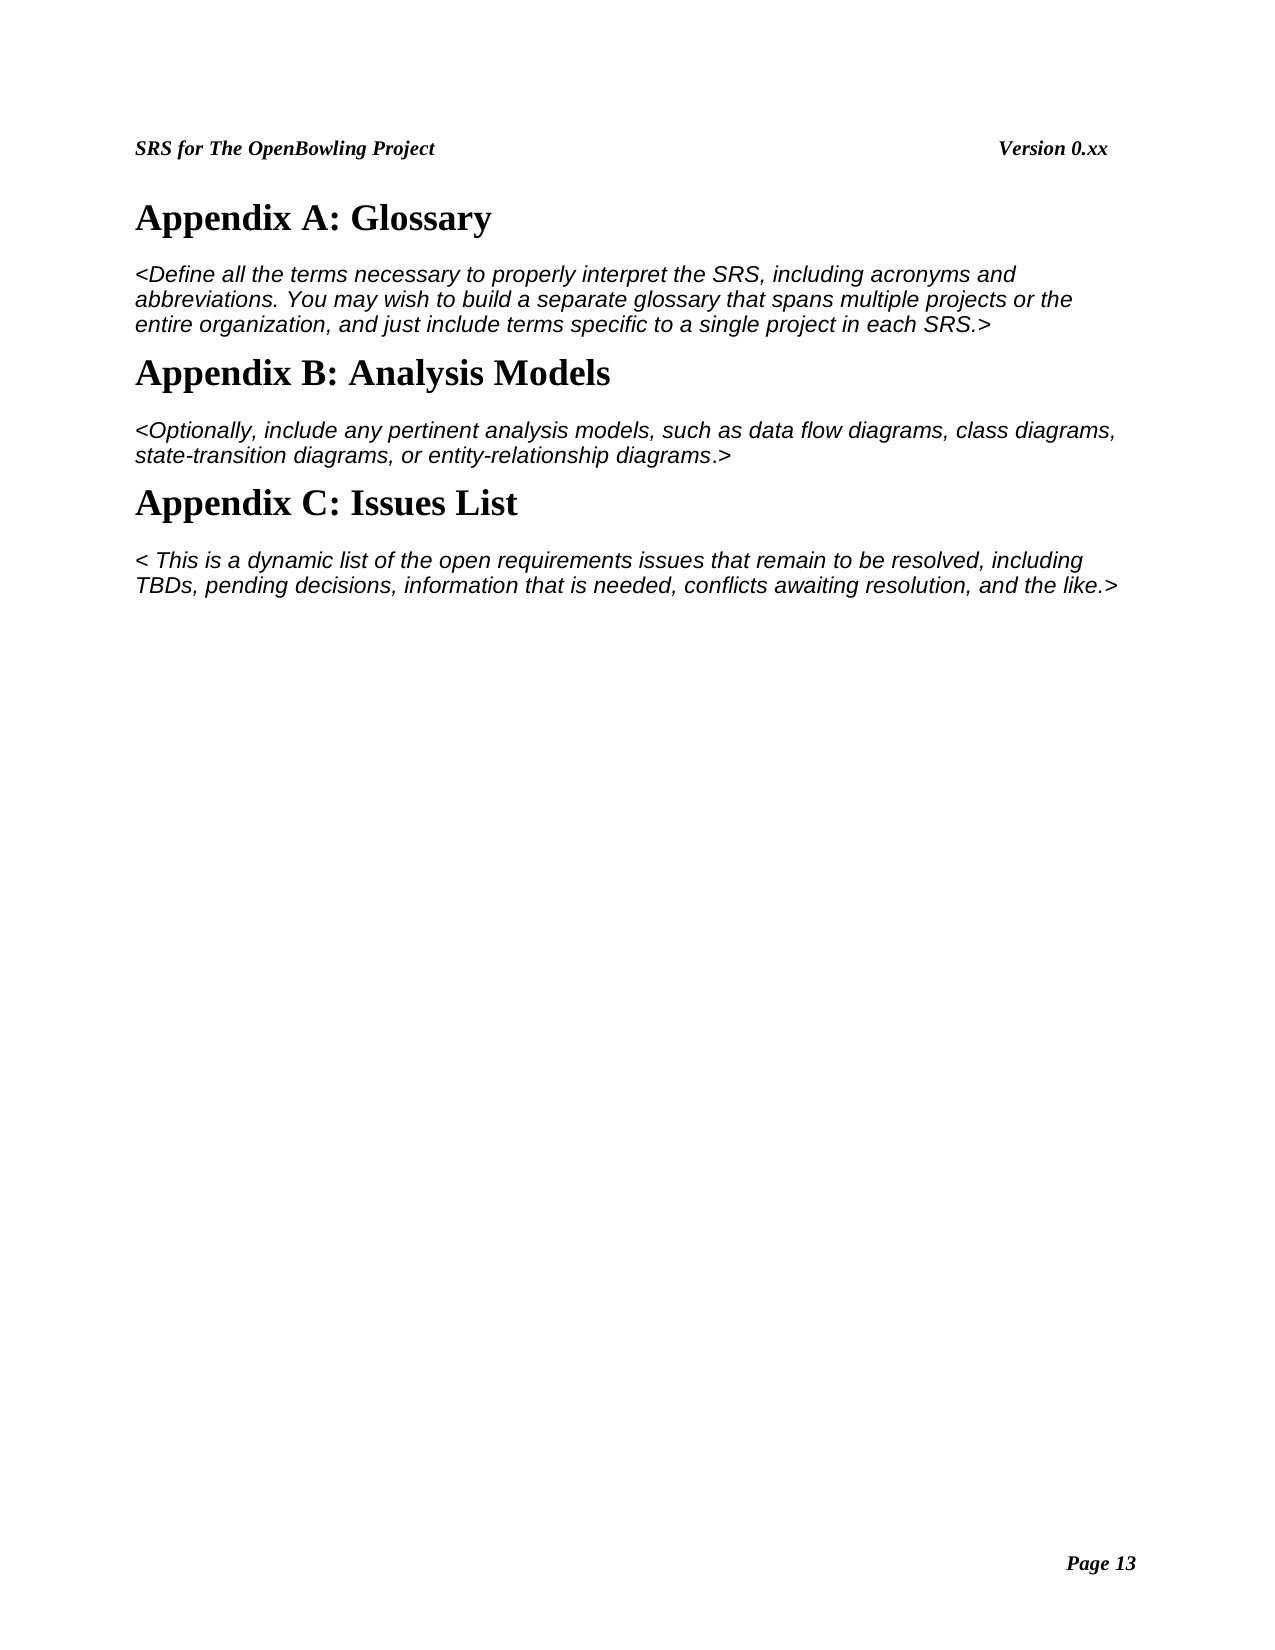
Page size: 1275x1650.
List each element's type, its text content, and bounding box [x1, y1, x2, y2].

text <Define all the terms necessary to properly interpret the SRS, including acronyms and abbreviations. You may wish to build a separate glossary that spans multiple projects or the entire organization, and just include terms specific to a single project in each SRS.> [135, 263, 1140, 338]
text Appendix A: Glossary [135, 195, 1140, 238]
text < This is a dynamic list of the open requirements issues that remain to be resolved, including TBDs, pending decisions, information that is needed, conflicts awaiting resolution, and the like.> [135, 549, 1140, 599]
text Appendix B: Analysis Models [135, 350, 1140, 393]
text <Optionally, include any pertinent analysis models, such as data flow diagrams, class diagrams, state-transition diagrams, or entity-relationship diagrams.> [135, 418, 1140, 468]
text Appendix C: Issues List [135, 481, 1140, 524]
